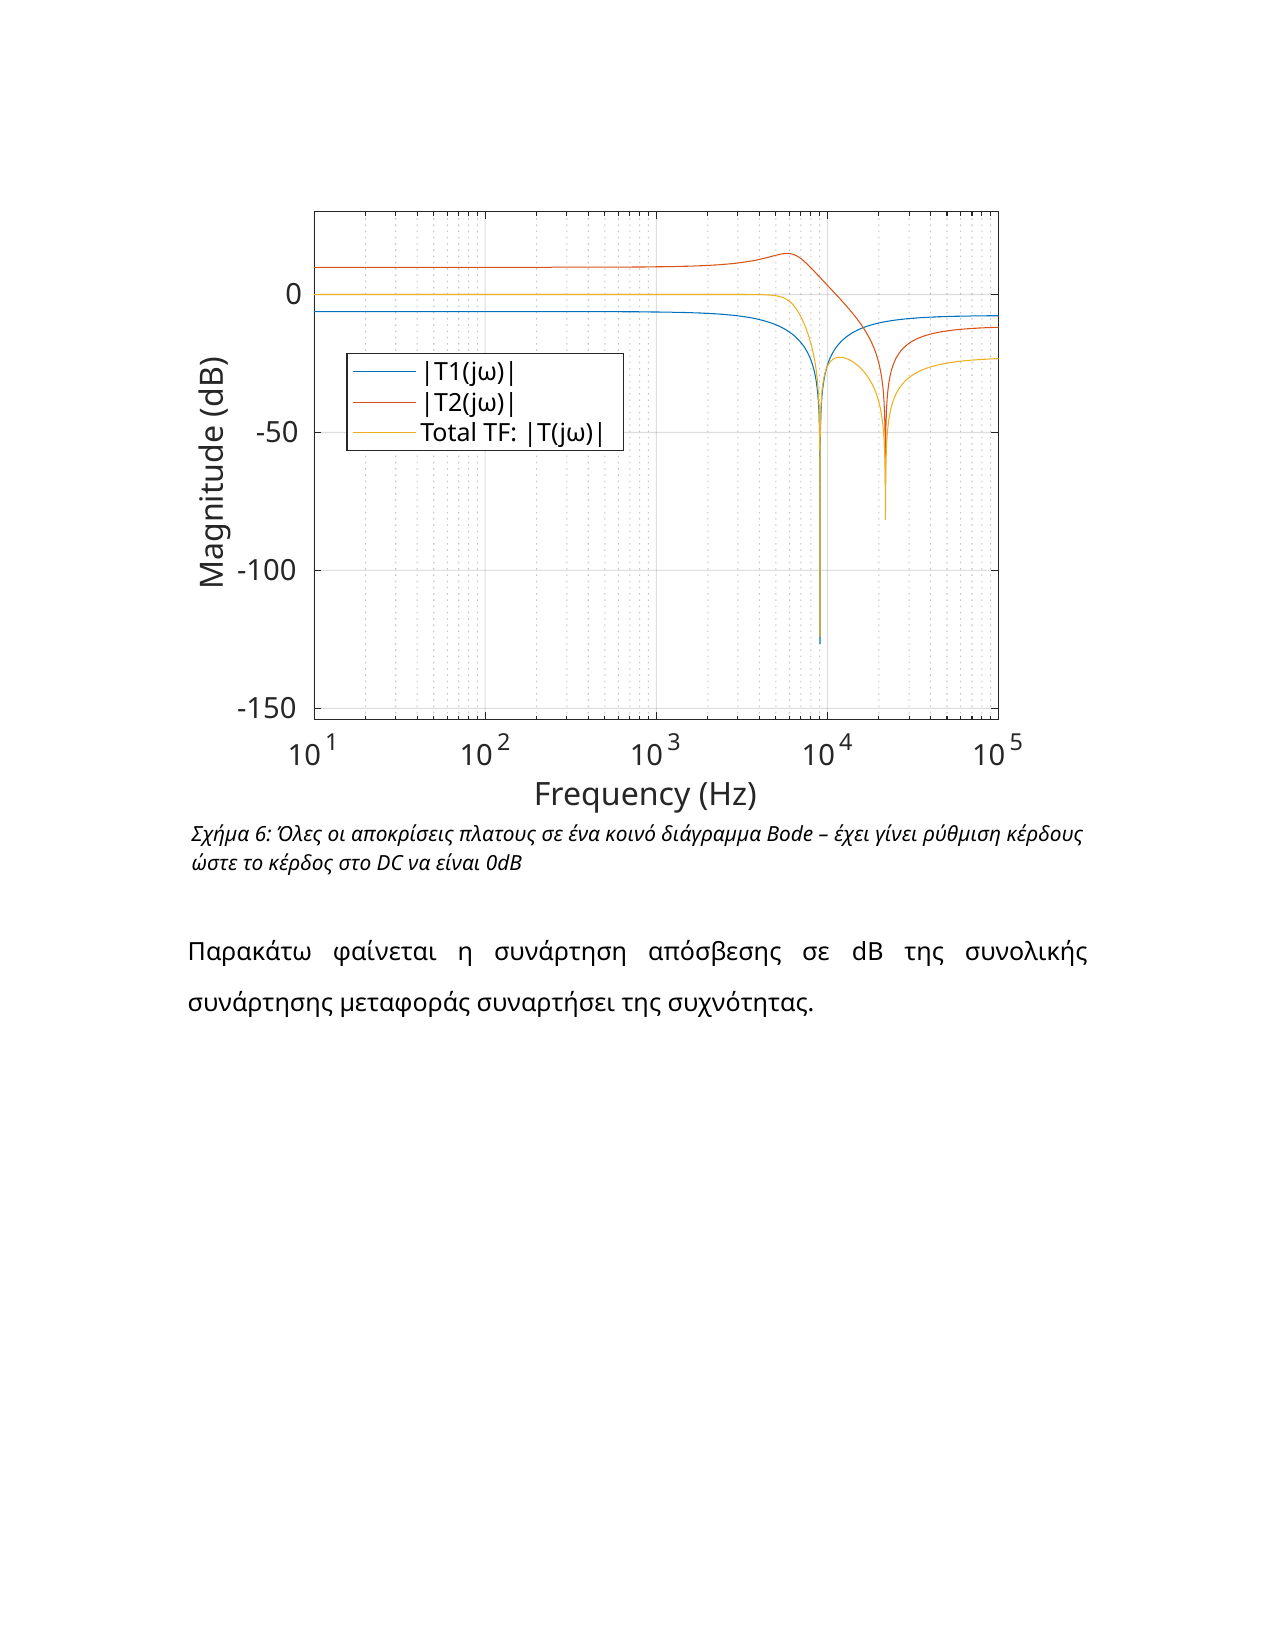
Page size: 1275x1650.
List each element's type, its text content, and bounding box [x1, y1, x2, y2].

text Σχήμα 6: Όλες οι αποκρίσεις πλατους σε ένα κοινό διάγραμμα Bode – έχει γίνει ρύθμιση κέρδους ώστε το κέρδος στο DC να είναι 0dB [191, 162, 1084, 876]
text Παρακάτω φαίνεται η συνάρτηση απόσβεσης σε dB της συνολικής συνάρτησης μεταφοράς συναρτήσει της συχνότητας. [187, 933, 1087, 1018]
